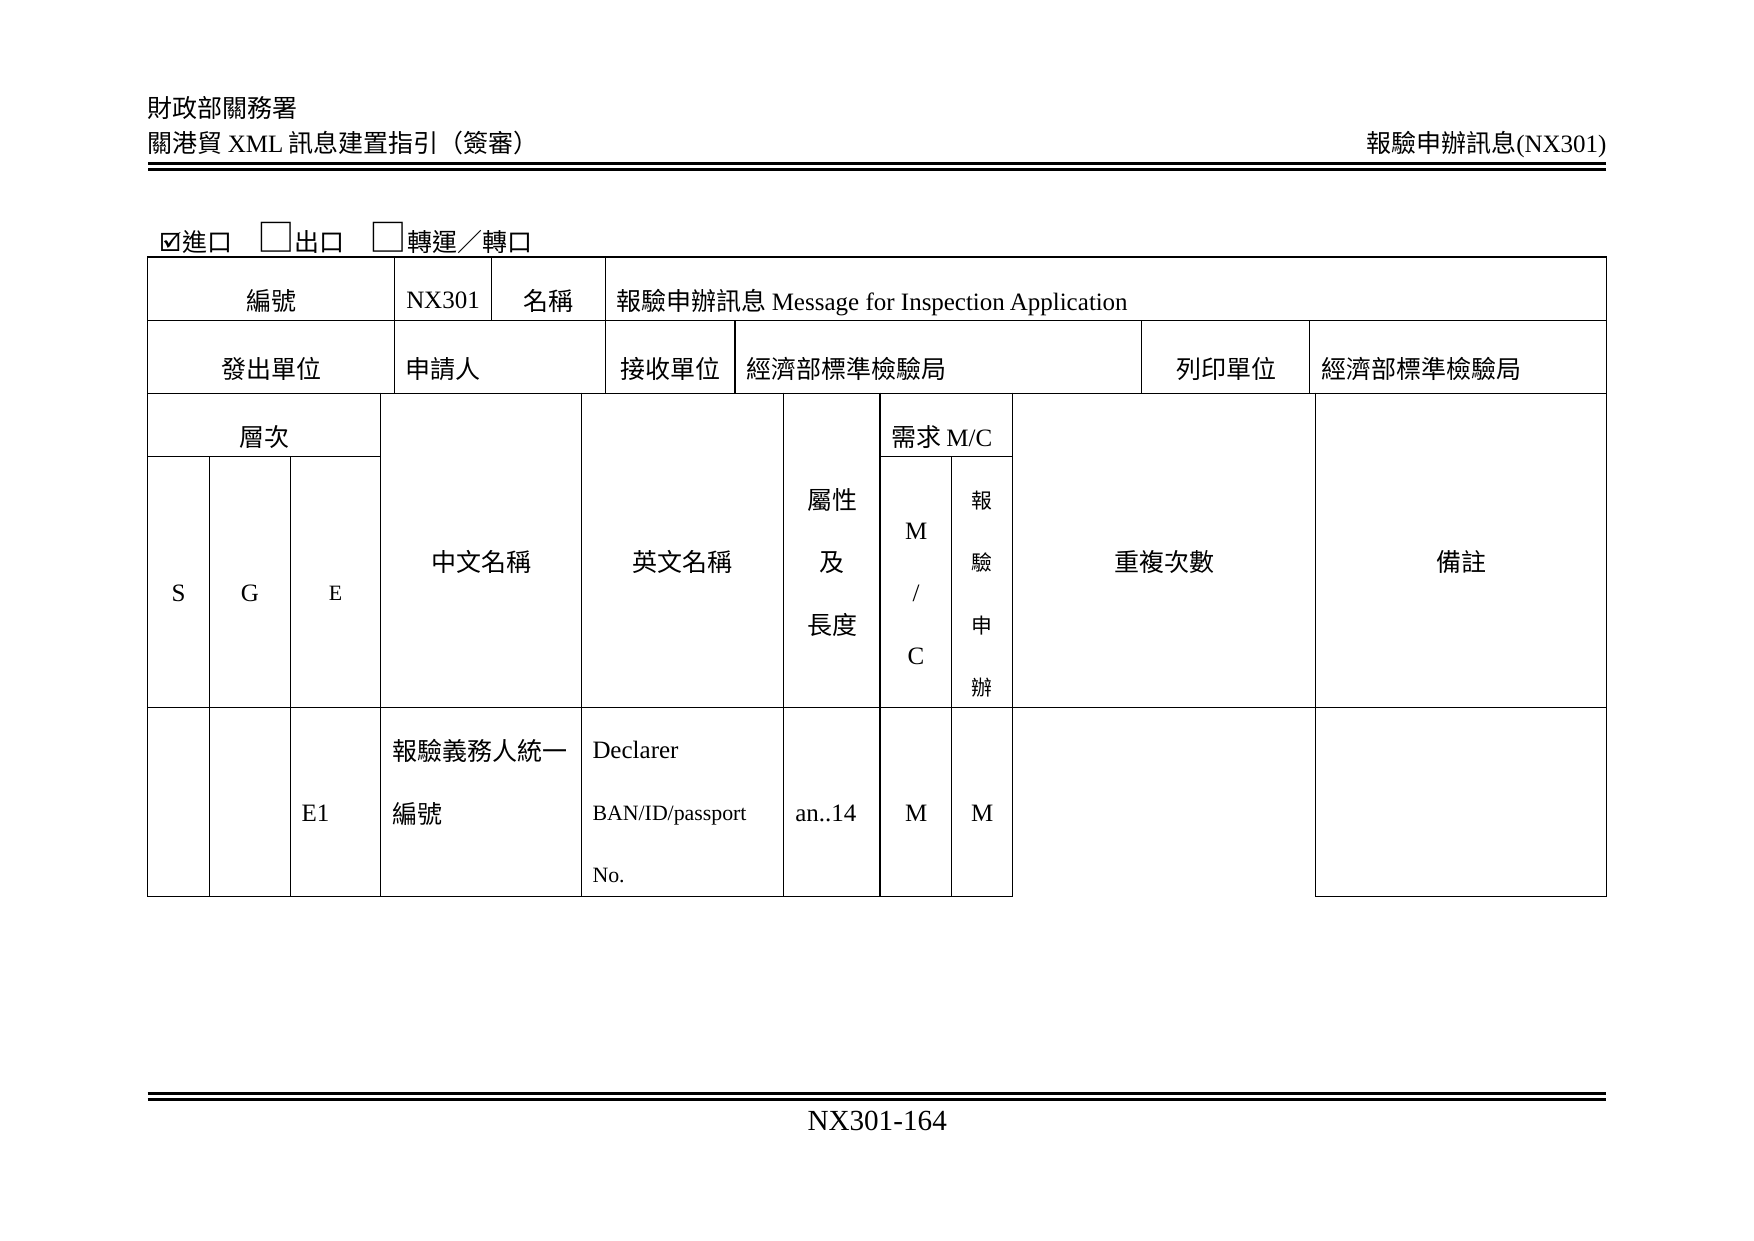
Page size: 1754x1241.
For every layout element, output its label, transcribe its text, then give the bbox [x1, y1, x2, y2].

table_cell 報驗申辦訊息Message for Inspection Application [606, 258, 1606, 320]
table_cell M / C [881, 457, 951, 707]
table_cell S [148, 457, 209, 707]
table_cell [210, 708, 290, 896]
table_cell [1144, 708, 1240, 896]
table_cell 接收單位 [606, 321, 734, 393]
table_cell 名稱 [492, 258, 605, 320]
table_cell 報驗申辦 [952, 457, 1012, 707]
table_cell NX301 [395, 258, 491, 320]
table_cell 備註 [1316, 394, 1606, 707]
table_cell 經濟部標準檢驗局 [1310, 321, 1606, 393]
table_cell 中文名稱 [381, 394, 581, 707]
table_cell 發出單位 [148, 321, 394, 393]
table_header 進口 □出口 □轉運／轉口 [148, 194, 1606, 256]
table_cell M [952, 708, 1012, 896]
table_cell M [881, 708, 951, 896]
table_cell 英文名稱 [582, 394, 783, 707]
table_cell G [210, 457, 290, 707]
table_cell 報驗義務人統一編號 [381, 708, 581, 896]
table_cell Declarer BAN/ID/passport No. [582, 708, 783, 896]
table_cell 屬性 及 長度 [784, 394, 879, 707]
table_cell E [291, 457, 380, 707]
table_cell [1013, 708, 1090, 896]
table_cell [1316, 708, 1606, 896]
table_cell 層次 [148, 394, 380, 456]
table_cell 重複次數 [1013, 394, 1315, 707]
table_cell 列印單位 [1142, 321, 1309, 393]
table_cell 申請人 [395, 321, 605, 393]
table_cell [1240, 708, 1315, 896]
table_cell 經濟部標準檢驗局 [736, 321, 1141, 393]
table_cell 編號 [148, 258, 394, 320]
table_cell [148, 708, 209, 896]
table_cell [1090, 708, 1144, 896]
table_cell 需求M/C [881, 394, 1012, 456]
table_cell E1 [291, 708, 380, 896]
table_cell an..14 [784, 708, 879, 896]
